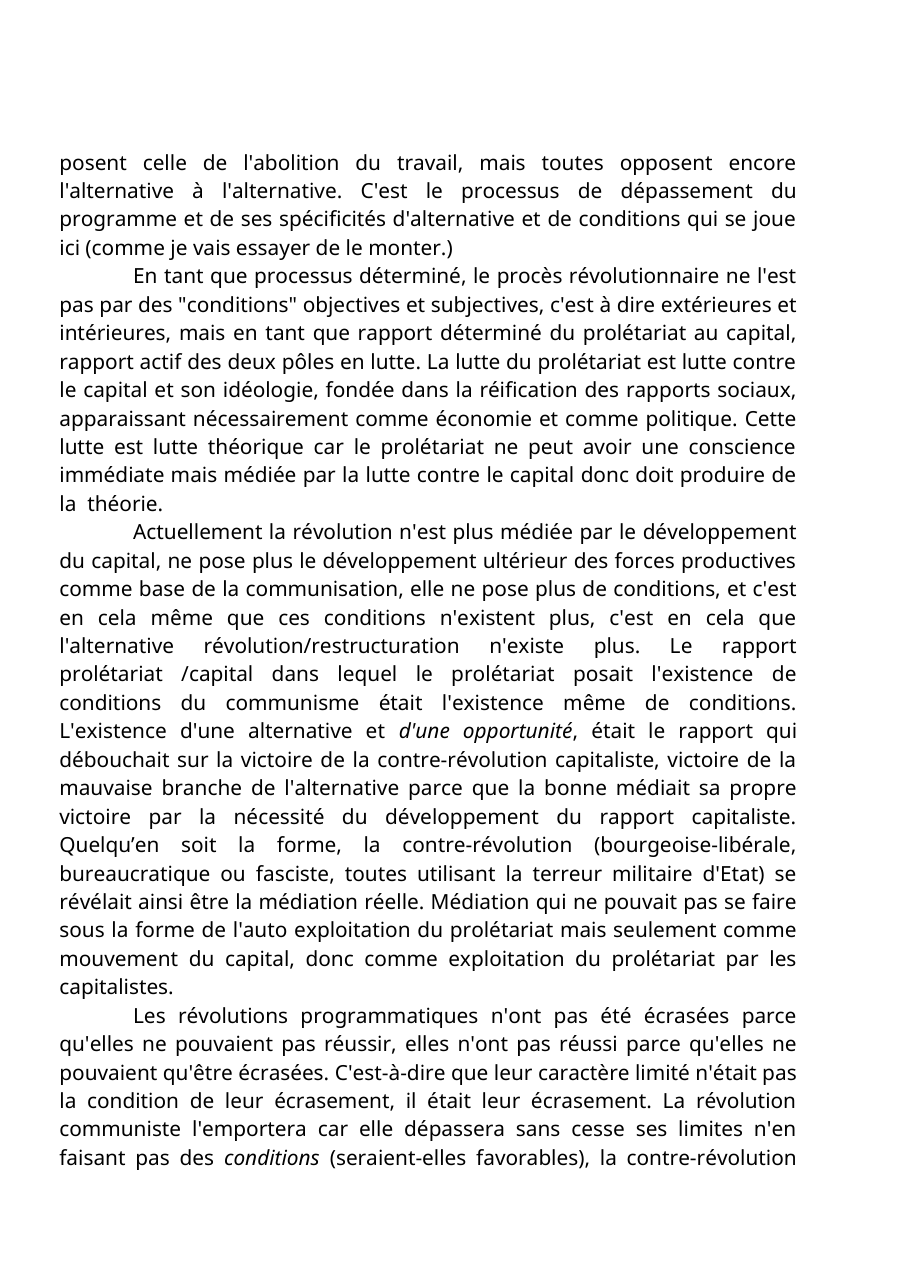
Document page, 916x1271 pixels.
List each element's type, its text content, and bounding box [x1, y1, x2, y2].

text En tant que processus déterminé, le procès révolutionnaire ne l'est pas par des "conditions" objectives et subjectives, c'est à dire extérieures et intérieures, mais en tant que rapport déterminé du prolétariat au capital, rapport actif des deux pôles en lutte. La lutte du prolétariat est lutte contre le capital et son idéologie, fondée dans la réification des rapports sociaux, apparaissant nécessairement comme économie et comme politique. Cette lutte est lutte théorique car le prolétariat ne peut avoir une conscience immédiate mais médiée par la lutte contre le capital donc doit produire de la théorie. [59, 261, 797, 517]
text posent celle de l'abolition du travail, mais toutes opposent encore l'alternative à l'alternative. C'est le processus de dépassement du programme et de ses spécificités d'alternative et de conditions qui se joue ici (comme je vais essayer de le monter.) [59, 148, 797, 261]
text Actuellement la révolution n'est plus médiée par le développement du capital, ne pose plus le développement ultérieur des forces productives comme base de la communisation, elle ne pose plus de conditions, et c'est en cela même que ces conditions n'existent plus, c'est en cela que l'alternative révolution/restructuration n'existe plus. Le rapport prolétariat /capital dans lequel le prolétariat posait l'existence de conditions du communisme était l'existence même de conditions. L'existence d'une alternative et d'une opportunité, était le rapport qui débouchait sur la victoire de la contre-révolution capitaliste, victoire de la mauvaise branche de l'alternative parce que la bonne médiait sa propre victoire par la nécessité du développement du rapport capitaliste. Quelqu’en soit la forme, la contre-révolution (bourgeoise-libérale, bureaucratique ou fasciste, toutes utilisant la terreur militaire d'Etat) se révélait ainsi être la médiation réelle. Médiation qui ne pouvait pas se faire sous la forme de l'auto exploitation du prolétariat mais seulement comme mouvement du capital, donc comme exploitation du prolétariat par les capitalistes. [59, 517, 797, 1001]
text Les révolutions programmatiques n'ont pas été écrasées parce qu'elles ne pouvaient pas réussir, elles n'ont pas réussi parce qu'elles ne pouvaient qu'être écrasées. C'est-à-dire que leur caractère limité n'était pas la condition de leur écrasement, il était leur écrasement. La révolution communiste l'emportera car elle dépassera sans cesse ses limites n'en faisant pas des conditions (seraient-elles favorables), la contre-révolution [59, 1001, 797, 1171]
